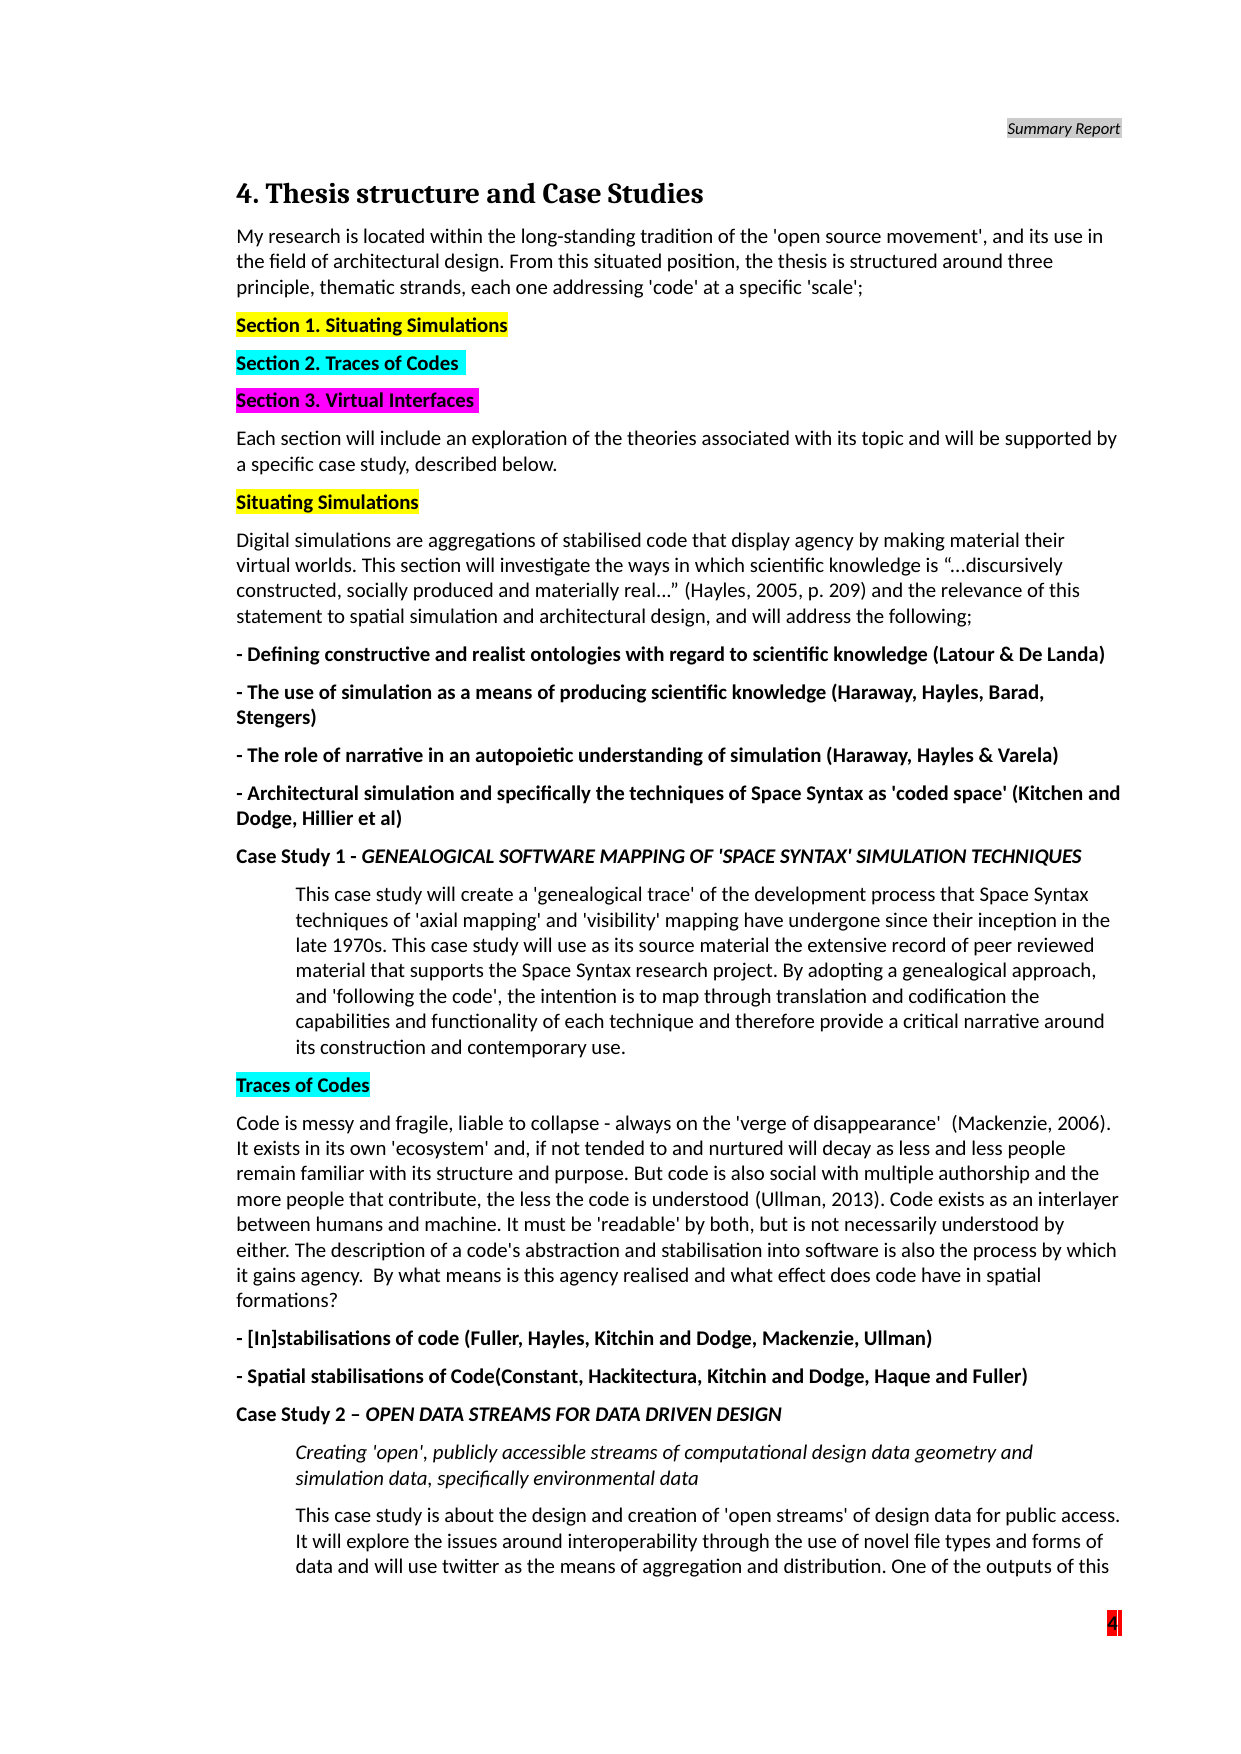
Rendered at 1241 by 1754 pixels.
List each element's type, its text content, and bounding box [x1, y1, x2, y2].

text Case Study 2 – OPEN DATA STREAMS FOR DATA DRIVEN DESIGN [236, 1401, 1122, 1427]
text Section 2. Traces of Codes [236, 350, 1122, 375]
text Section 1. Situating Simulations [236, 312, 1122, 337]
text - [In]stabilisations of code (Fuller, Hayles, Kitchin and Dodge, Mackenzie, Ullman) [236, 1326, 1122, 1351]
text - Architectural simulation and specifically the techniques of Space Syntax as 'coded space' (Kitchen and Dodge, Hillier et al) [236, 780, 1122, 831]
text - The use of simulation as a means of producing scientific knowledge (Haraway, Hayles, Barad, Stengers) [236, 679, 1122, 730]
text Each section will include an exploration of the theories associated with its topic and will be supported by a specific case study, described below. [236, 426, 1122, 476]
text Creating 'open', publicly accessible streams of computational design data geometry and simulation data, specifically environmental data [295, 1439, 1122, 1490]
text My research is located within the long-standing tradition of the 'open source movement', and its use in the field of architectural design. From this situated position, the thesis is structured around three principle, thematic strands, each one addressing 'code' at a specific 'scale'; [236, 223, 1122, 299]
text Case Study 1 - GENEALOGICAL SOFTWARE MAPPING OF 'SPACE SYNTAX' SIMULATION TECHNIQUES [236, 843, 1122, 869]
text This case study will create a 'genealogical trace' of the development process that Space Syntax techniques of 'axial mapping' and 'visibility' mapping have undergone since their inception in the late 1970s. This case study will use as its source material the extensive record of peer reviewed material that supports the Space Syntax research project. By adopting a genealogical approach, and 'following the code', the intention is to map through translation and codification the capabilities and functionality of each technique and therefore provide a critical narrative around its construction and contemporary use. [295, 881, 1122, 1059]
text - Spatial stabilisations of Code(Constant, Hackitectura, Kitchin and Dodge, Haque and Fuller) [236, 1363, 1122, 1389]
subtitle 4. Thesis structure and Case Studies [236, 177, 1122, 211]
text - The role of narrative in an autopoietic understanding of simulation (Haraway, Hayles & Varela) [236, 742, 1122, 768]
text Situating Simulations [236, 489, 1122, 514]
text Section 3. Virtual Interfaces [236, 388, 1122, 413]
text Digital simulations are aggregations of stabilised code that display agency by making material their virtual worlds. This section will investigate the ways in which scientific knowledge is “...discursively constructed, socially produced and materially real...” (Hayles, 2005, p. 209) and the relevance of this statement to spatial simulation and architectural design, and will address the following; [236, 527, 1122, 628]
text Traces of Codes [236, 1072, 1122, 1097]
text Code is messy and fragile, liable to collapse - always on the 'verge of disappearance' (Mackenzie, 2006). It exists in its own 'ecosystem' and, if not tended to and nurtured will decay as less and less people remain familiar with its structure and purpose. But code is also social with multiple authorship and the more people that contribute, the less the code is understood (Ullman, 2013). Code exists as an interlayer between humans and machine. It must be 'readable' by both, but is not necessarily understood by either. The description of a code's abstraction and stabilisation into software is also the process by which it gains agency. By what means is this agency realised and what effect does code have in spatial formations? [236, 1110, 1122, 1313]
text This case study is about the design and creation of 'open streams' of design data for public access. It will explore the issues around interoperability through the use of novel file types and forms of data and will use twitter as the means of aggregation and distribution. One of the outputs of this [295, 1503, 1122, 1579]
text - Defining constructive and realist ontologies with regard to scientific knowledge (Latour & De Landa) [236, 641, 1122, 666]
